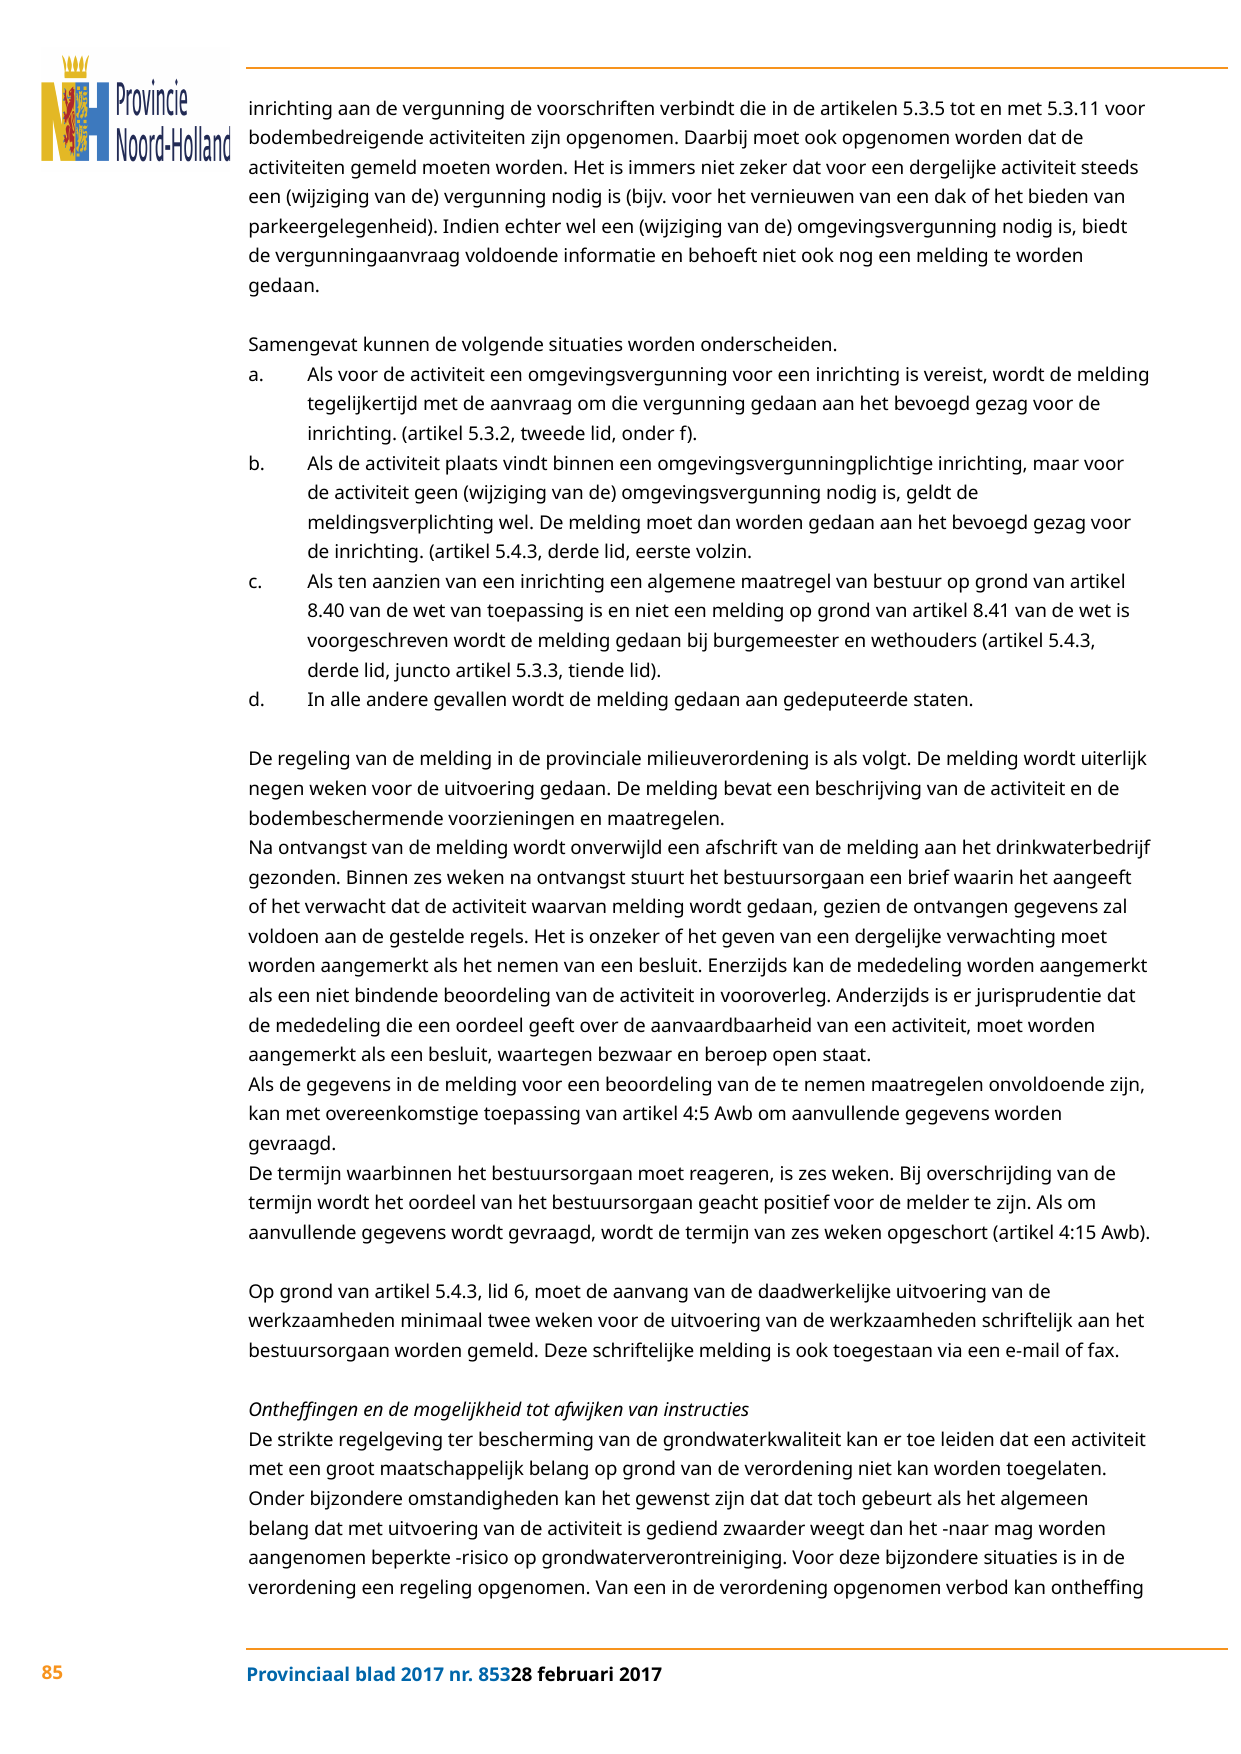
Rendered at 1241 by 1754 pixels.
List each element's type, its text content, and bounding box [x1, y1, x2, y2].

text De strikte regelgeving ter bescherming van de grondwaterkwaliteit kan er toe leiden dat een activiteit met een groot maatschappelijk belang op grond van de verordening niet kan worden toegelaten. Onder bijzondere omstandigheden kan het gewenst zijn dat dat toch gebeurt als het algemeen belang dat met uitvoering van de activiteit is gediend zwaarder weegt dan het -naar mag worden aangenomen beperkte -risico op grondwaterverontreiniging. Voor deze bijzondere situaties is in de verordening een regeling opgenomen. Van een in de verordening opgenomen verbod kan ontheffing [248, 1426, 1152, 1600]
text De termijn waarbinnen het bestuursorgaan moet reageren, is zes weken. Bij overschrijding van de termijn wordt het oordeel van het bestuursorgaan geacht positief voor de melder te zijn. Als om aanvullende gegevens wordt gevraagd, wordt de termijn van zes weken opgeschort (artikel 4:15 Awb). [248, 1160, 1152, 1245]
list Als de activiteit plaats vindt binnen een omgevingsvergunningplichtige inrichting, maar voor de activiteit geen (wijziging van de) omgevingsvergunning nodig is, geldt de meldingsverplichting wel. De melding moet dan worden gedaan aan het bevoegd gezag voor de inrichting. (artikel 5.4.3, derde lid, eerste volzin. [248, 450, 1152, 564]
text Als de gegevens in de melding voor een beoordeling van de te nemen maatregelen onvoldoende zijn, kan met overeenkomstige toepassing van artikel 4:5 Awb om aanvullende gegevens worden gevraagd. [248, 1071, 1152, 1156]
picture [41, 47, 231, 172]
text Op grond van artikel 5.4.3, lid 6, moet de aanvang van de daadwerkelijke uitvoering van de werkzaamheden minimaal twee weken voor de uitvoering van de werkzaamheden schriftelijk aan het bestuursorgaan worden gemeld. Deze schriftelijke melding is ook toegestaan via een e-mail of fax. [248, 1278, 1152, 1363]
text Samengevat kunnen de volgende situaties worden onderscheiden. [248, 331, 1152, 357]
list Als voor de activiteit een omgevingsvergunning voor een inrichting is vereist, wordt de melding tegelijkertijd met de aanvraag om die vergunning gedaan aan het bevoegd gezag voor de inrichting. (artikel 5.3.2, tweede lid, onder f). [248, 361, 1152, 446]
list Als ten aanzien van een inrichting een algemene maatregel van bestuur op grond van artikel 8.40 van de wet van toepassing is en niet een melding op grond van artikel 8.41 van de wet is voorgeschreven wordt de melding gedaan bij burgemeester en wethouders (artikel 5.4.3, derde lid, juncto artikel 5.3.3, tiende lid). [248, 568, 1152, 683]
text De regeling van de melding in de provinciale milieuverordening is als volgt. De melding wordt uiterlijk negen weken voor de uitvoering gedaan. De melding bevat een beschrijving van de activiteit en de bodembeschermende voorzieningen en maatregelen. [248, 746, 1152, 831]
text Na ontvangst van de melding wordt onverwijld een afschrift van de melding aan het drinkwaterbedrijf gezonden. Binnen zes weken na ontvangst stuurt het bestuursorgaan een brief waarin het aangeeft of het verwacht dat de activiteit waarvan melding wordt gedaan, gezien de ontvangen gegevens zal voldoen aan de gestelde regels. Het is onzeker of het geven van een dergelijke verwachting moet worden aangemerkt als het nemen van een besluit. Enerzijds kan de mededeling worden aangemerkt als een niet bindende beoordeling van de activiteit in vooroverleg. Anderzijds is er jurisprudentie dat de mededeling die een oordeel geeft over de aanvaardbaarheid van een activiteit, moet worden aangemerkt als een besluit, waartegen bezwaar en beroep open staat. [248, 834, 1152, 1067]
text inrichting aan de vergunning de voorschriften verbindt die in de artikelen 5.3.5 tot en met 5.3.11 voor bodembedreigende activiteiten zijn opgenomen. Daarbij moet ook opgenomen worden dat de activiteiten gemeld moeten worden. Het is immers niet zeker dat voor een dergelijke activiteit steeds een (wijziging van de) vergunning nodig is (bijv. voor het vernieuwen van een dak of het bieden van parkeergelegenheid). Indien echter wel een (wijziging van de) omgevingsvergunning nodig is, biedt de vergunningaanvraag voldoende informatie en behoeft niet ook nog een melding te worden gedaan. [248, 95, 1152, 298]
list In alle andere gevallen wordt de melding gedaan aan gedeputeerde staten. [248, 686, 1152, 712]
text Ontheffingen en de mogelijkheid tot afwijken van instructies [248, 1396, 1152, 1422]
